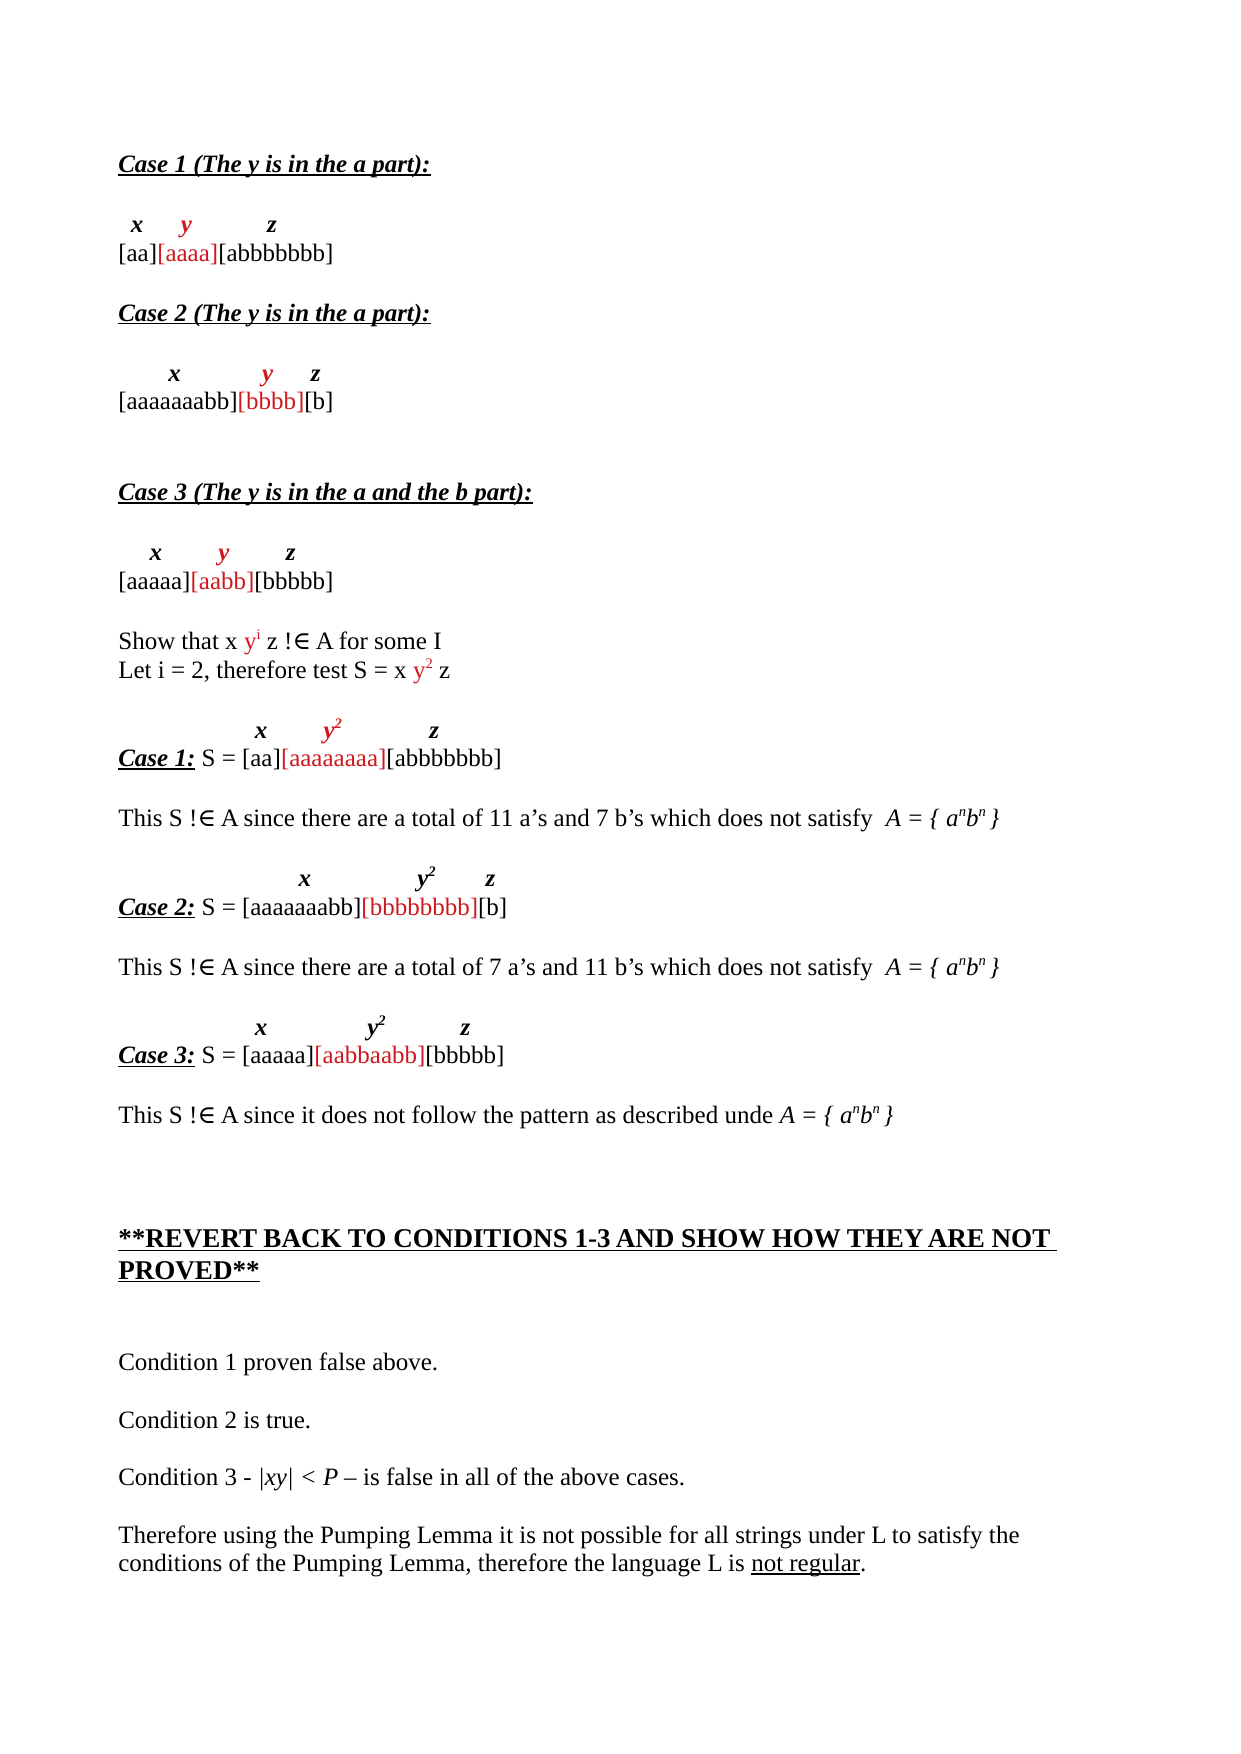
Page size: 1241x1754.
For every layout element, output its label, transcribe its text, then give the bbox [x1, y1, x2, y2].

text x y z [118, 358, 1122, 386]
text Condition 3 - |xy| < P – is false in all of the above cases. [118, 1462, 1122, 1491]
text x y2 z [118, 715, 1122, 743]
text Let i = 2, therefore test S = x y2 z [118, 655, 1122, 683]
text Case 1: S = [aa][aaaaaaaa][abbbbbbb] [118, 743, 1122, 772]
text This S !∈ A since it does not follow the pattern as described unde A = { anbn } [118, 1100, 1122, 1129]
text [aaaaaaabb][bbbb][b] [118, 386, 1122, 415]
text **REVERT BACK TO CONDITIONS 1-3 AND SHOW HOW THEY ARE NOT PROVED** [118, 1223, 1122, 1285]
text x y z [118, 209, 1122, 238]
text Case 3 (The y is in the a and the b part): [118, 477, 1122, 506]
text x y z [118, 537, 1122, 566]
text x y2 z [118, 1012, 1122, 1041]
text Case 3: S = [aaaaa][aabbaabb][bbbbb] [118, 1041, 1122, 1069]
text [aaaaa][aabb][bbbbb] [118, 566, 1122, 595]
text Case 1 (The y is in the a part): [118, 149, 1122, 178]
text Case 2: S = [aaaaaaabb][bbbbbbbb][b] [118, 892, 1122, 921]
text Condition 1 proven false above. [118, 1347, 1122, 1376]
text Condition 2 is true. [118, 1405, 1122, 1433]
text [aa][aaaa][abbbbbbb] [118, 238, 1122, 267]
text This S !∈ A since there are a total of 11 a’s and 7 b’s which does not satisfy A = { anbn } [118, 803, 1122, 832]
text Case 2 (The y is in the a part): [118, 298, 1122, 327]
text Therefore using the Pumping Lemma it is not possible for all strings under L to satisfy the conditions of the Pumping Lemma, therefore the language L is not regular. [118, 1520, 1122, 1577]
text This S !∈ A since there are a total of 7 a’s and 11 b’s which does not satisfy A = { anbn } [118, 952, 1122, 981]
text x y2 z [118, 863, 1122, 892]
text Show that x yi z !∈ A for some I [118, 626, 1122, 655]
